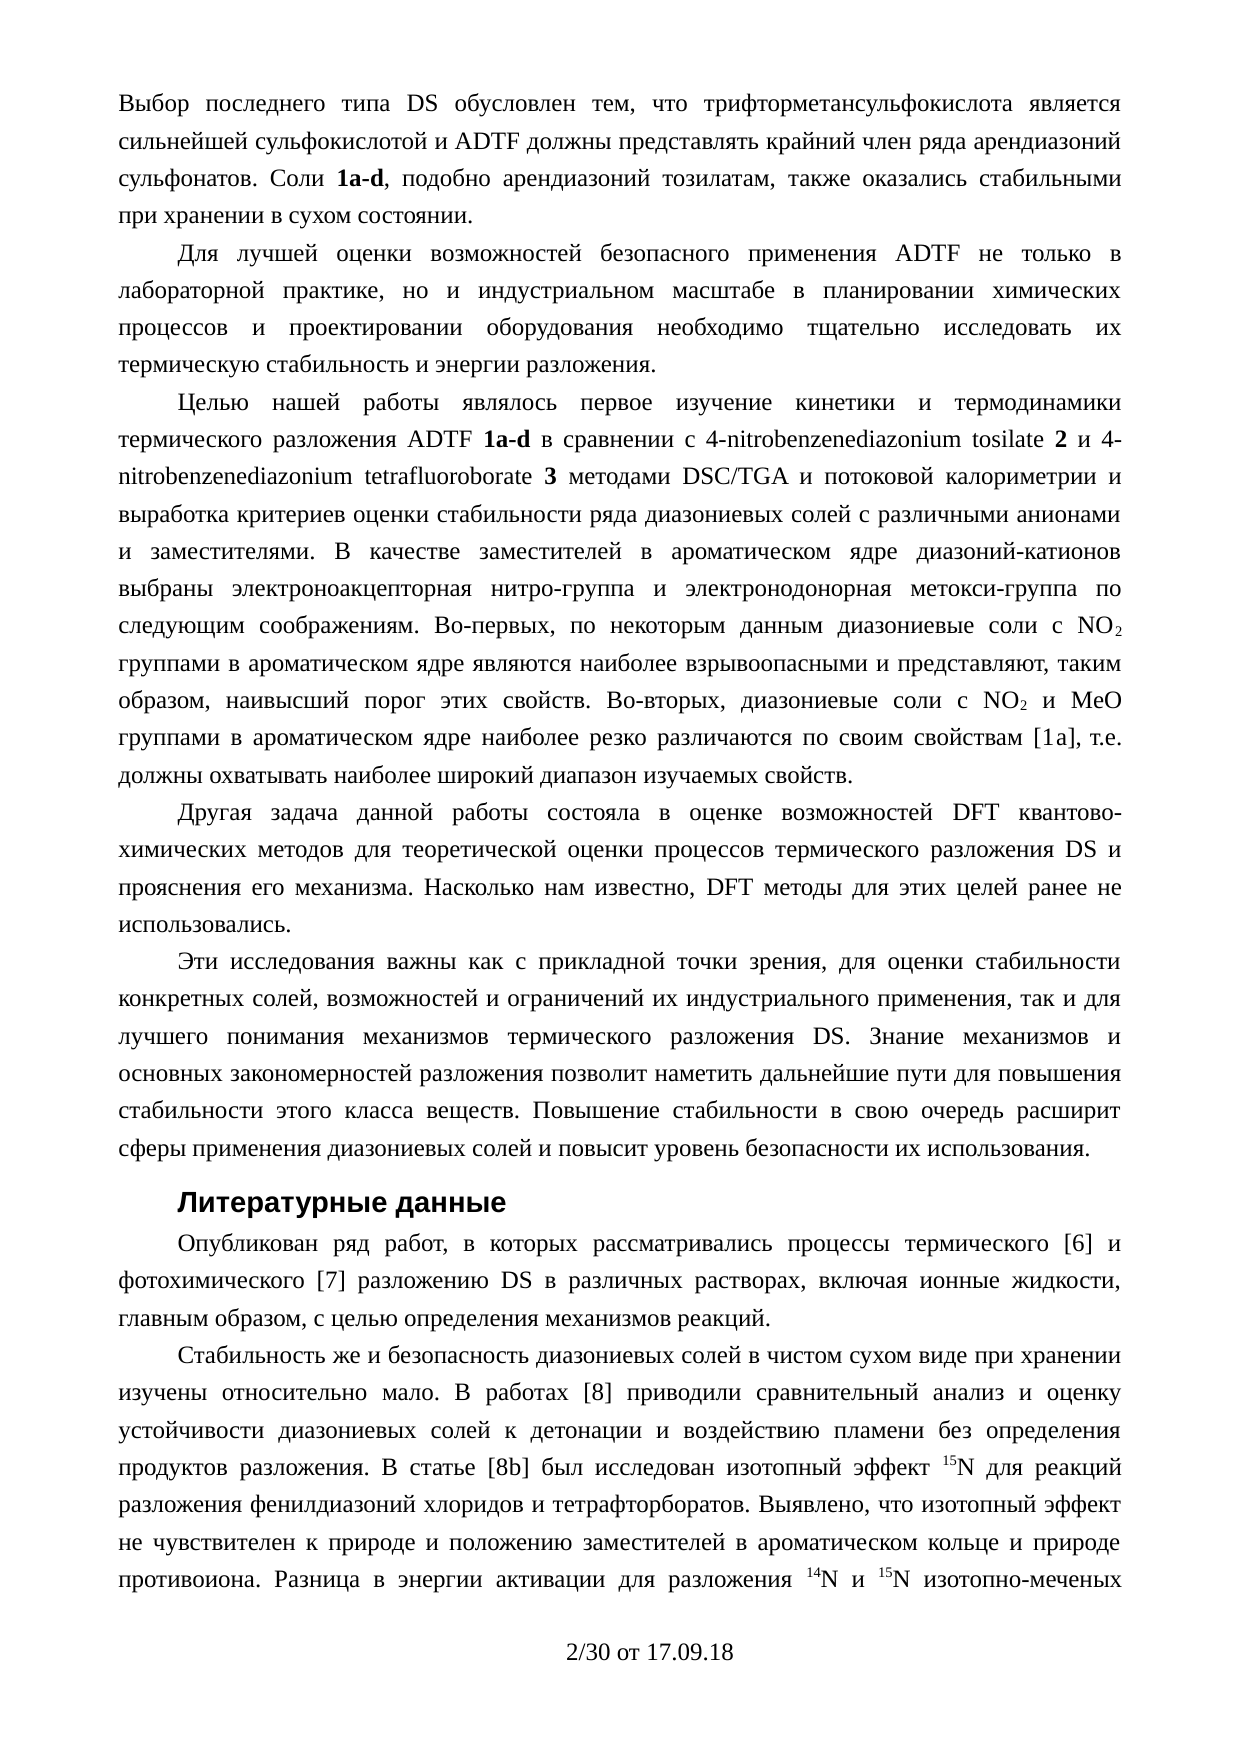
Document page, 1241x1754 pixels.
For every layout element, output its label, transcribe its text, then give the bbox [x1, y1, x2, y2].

text Другая задача данной работы состояла в оценке возможностей DFT квантово-химических методов для теоретической оценки процессов термического разложения DS и прояснения его механизма. Насколько нам известно, DFT методы для этих целей ранее не использовались. [118, 797, 1122, 938]
text Стабильность же и безопасность диазониевых солей в чистом сухом виде при хранении изучены относительно мало. В работах [8] приводили сравнительный анализ и оценку устойчивости диазониевых солей к детонации и воздействию пламени без определения продуктов разложения. В статье [8b] был исследован изотопный эффект 15N для реакций разложения фенилдиазоний хлоридов и тетрафторборатов. Выявлено, что изотопный эффект не чувствителен к природе и положению заместителей в ароматическом кольце и природе противоиона. Разница в энергии активации для разложения 14N и 15N изотопно-меченых [118, 1340, 1122, 1593]
text Опубликован ряд работ, в которых рассматривались процессы термического [6] и фотохимического [7] разложению DS в различных растворах, включая ионные жидкости, главным образом, с целью определения механизмов реакций. [118, 1228, 1122, 1332]
subtitle Литературные данные [118, 1185, 1122, 1218]
text Эти исследования важны как с прикладной точки зрения, для оценки стабильности конкретных солей, возможностей и ограничений их индустриального применения, так и для лучшего понимания механизмов термического разложения DS. Знание механизмов и основных закономерностей разложения позволит наметить дальнейшие пути для повышения стабильности этого класса веществ. Повышение стабильности в свою очередь расширит сферы применения диазониевых солей и повысит уровень безопасности их использования. [118, 946, 1122, 1161]
text Выбор последнего типа DS обусловлен тем, что трифторметансульфокислота является сильнейшей сульфокислотой и ADTF должны представлять крайний член ряда арендиазоний сульфонатов. Соли 1a-d, подобно арендиазоний тозилатам, также оказались стабильными при хранении в сухом состоянии. [118, 88, 1122, 229]
text Целью нашей работы являлось первое изучение кинетики и термодинамики термического разложения ADTF 1a-d в сравнении с 4-nitrobenzenediazonium tosilate 2 и 4-nitrobenzenediazonium tetrafluoroborate 3 методами DSC/TGA и потоковой калориметрии и выработка критериев оценки стабильности ряда диазониевых солей с различными анионами и заместителями. В качестве заместителей в ароматическом ядре диазоний-катионов выбраны электроноакцепторная нитро-группа и электронодонорная метокси-группа по следующим соображениям. Во-первых, по некоторым данным диазониевые соли с NO2 группами в ароматическом ядре являются наиболее взрывоопасными и представляют, таким образом, наивысший порог этих свойств. Во-вторых, диазониевые соли с NO2 и MeO группами в ароматическом ядре наиболее резко различаются по своим свойствам [1a], т.е. должны охватывать наиболее широкий диапазон изучаемых свойств. [118, 387, 1122, 788]
text Для лучшей оценки возможностей безопасного применения ADTF не только в лабораторной практике, но и индустриальном масштабе в планировании химических процессов и проектировании оборудования необходимо тщательно исследовать их термическую стабильность и энергии разложения. [118, 238, 1122, 378]
